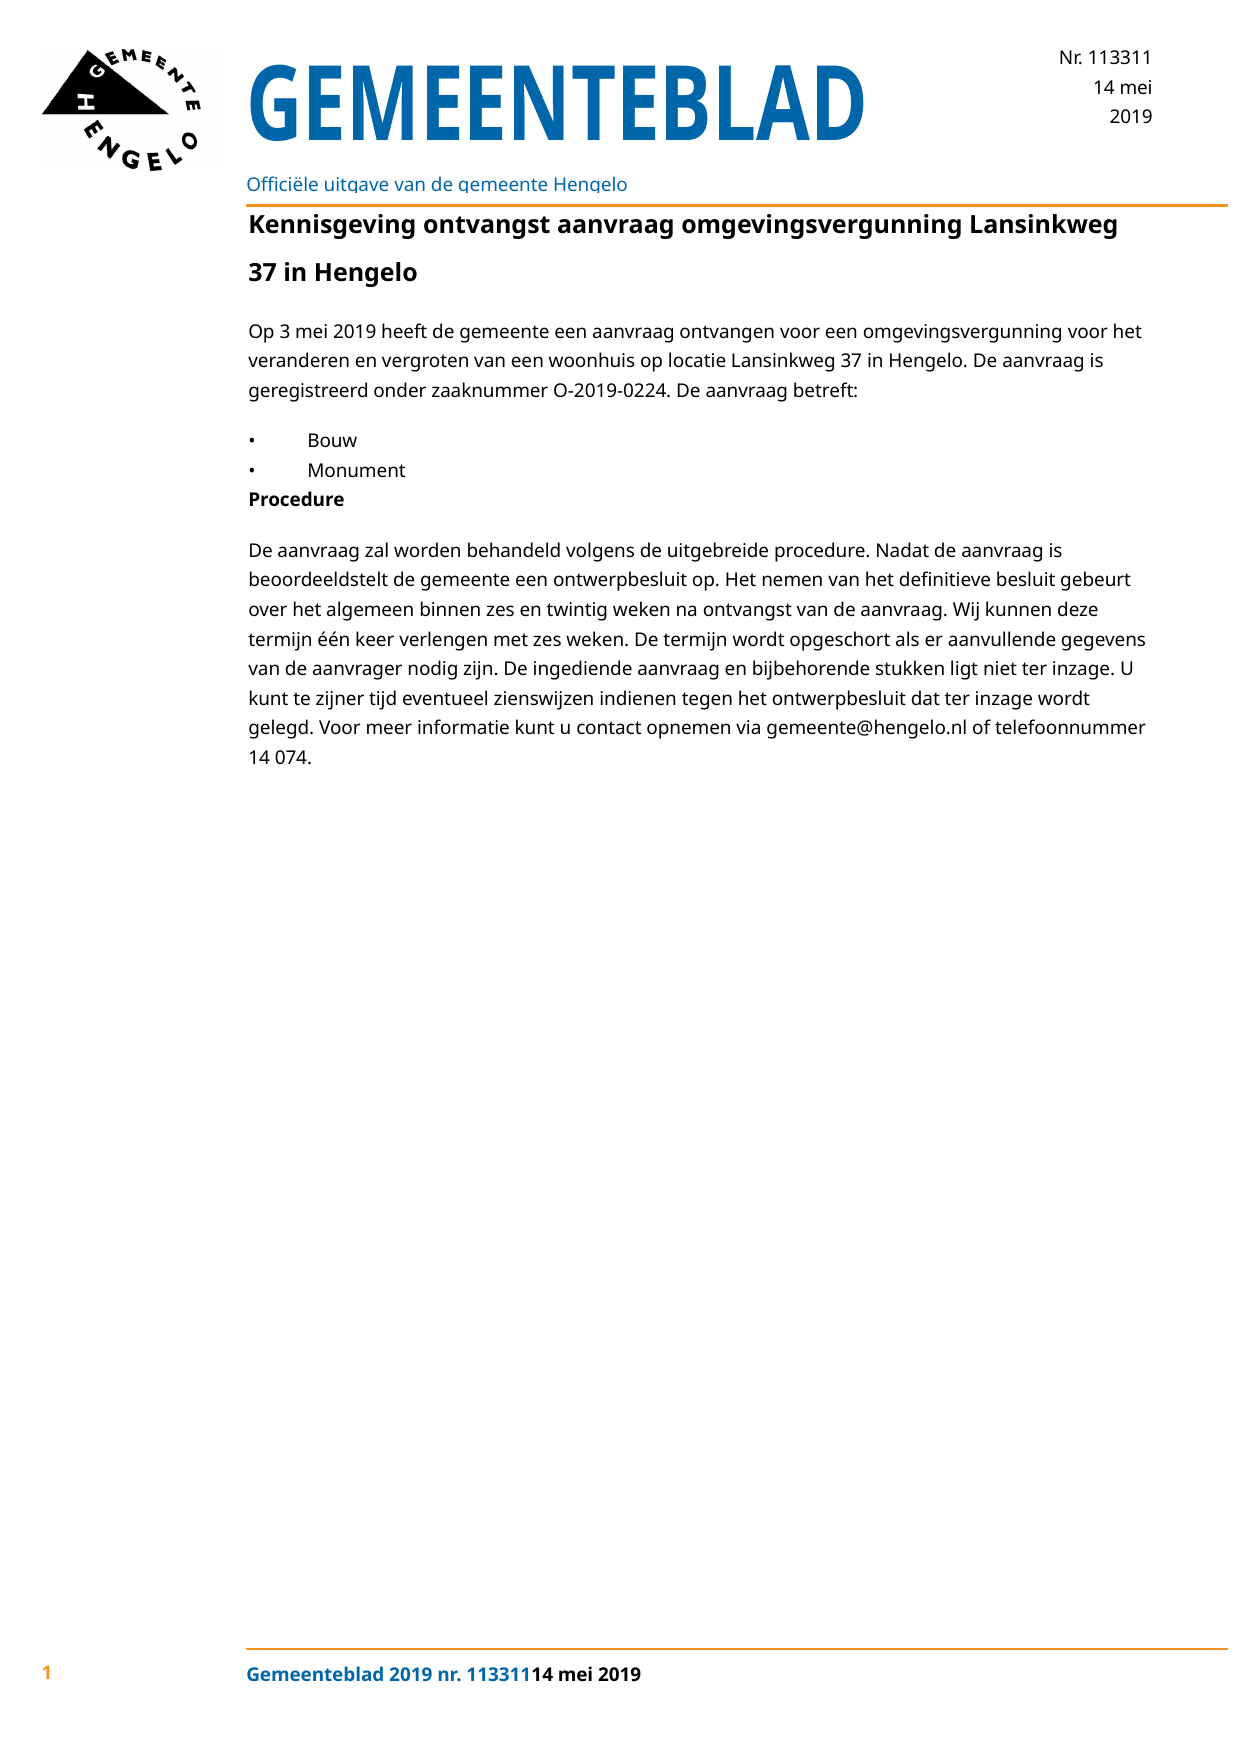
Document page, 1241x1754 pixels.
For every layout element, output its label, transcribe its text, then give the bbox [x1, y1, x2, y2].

text Kennisgeving ontvangst aanvraag omgevingsvergunning Lansinkweg 37 in Hengelo [248, 207, 1152, 288]
picture [41, 47, 231, 172]
text Op 3 mei 2019 heeft de gemeente een aanvraag ontvangen voor een omgevingsvergunning voor het veranderen en vergroten van een woonhuis op locatie Lansinkweg 37 in Hengelo. De aanvraag is geregistreerd onder zaaknummer O-2019-0224. De aanvraag betreft: [248, 318, 1152, 403]
text Procedure [248, 487, 1152, 512]
list Bouw [248, 427, 1152, 453]
text De aanvraag zal worden behandeld volgens de uitgebreide procedure. Nadat de aanvraag is beoordeeldstelt de gemeente een ontwerpbesluit op. Het nemen van het definitieve besluit gebeurt over het algemeen binnen zes en twintig weken na ontvangst van de aanvraag. Wij kunnen deze termijn één keer verlengen met zes weken. De termijn wordt opgeschort als er aanvullende gegevens van de aanvrager nodig zijn. De ingediende aanvraag en bijbehorende stukken ligt niet ter inzage. U kunt te zijner tijd eventueel zienswijzen indienen tegen het ontwerpbesluit dat ter inzage wordt gelegd. Voor meer informatie kunt u contact opnemen via gemeente@hengelo.nl of telefoonnummer 14 074. [248, 537, 1152, 770]
list Monument [248, 457, 1152, 483]
